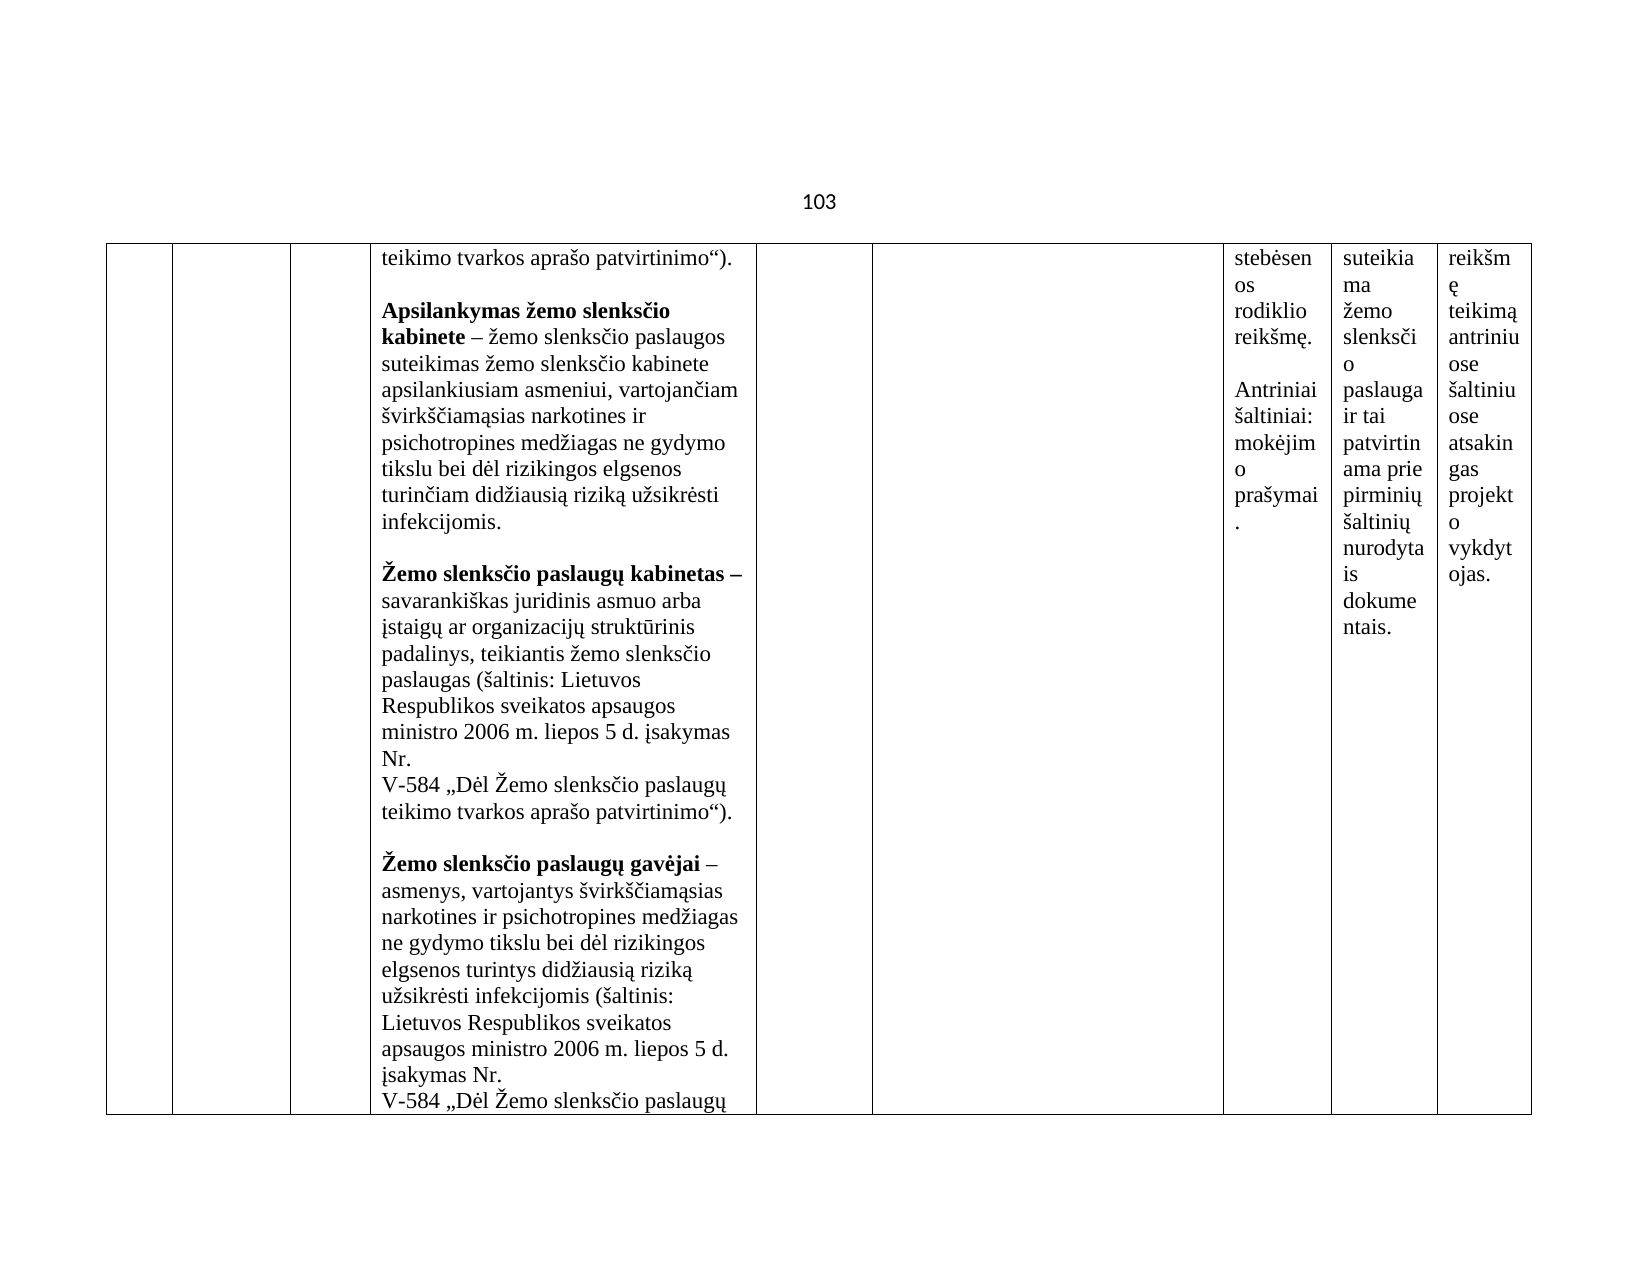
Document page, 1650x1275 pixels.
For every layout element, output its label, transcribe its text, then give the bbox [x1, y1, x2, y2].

table_cell [291, 244, 370, 1114]
table_cell [173, 244, 290, 1114]
table_cell [757, 244, 872, 1114]
table_cell stebėsenos rodiklio reikšmę. Antriniai šaltiniai: mokėjimo prašymai. [1224, 244, 1331, 1114]
table_cell suteikiama žemo slenksčio paslauga ir tai patvirtinama prie pirminių šaltinių nurodytais dokumentais. [1332, 244, 1437, 1114]
table_cell reikšmę teikimą antriniuose šaltiniuose atsakingas projekto vykdytojas. [1438, 244, 1531, 1114]
table_cell teikimo tvarkos aprašo patvirtinimo“). Apsilankymas žemo slenksčio kabinete – žemo slenksčio paslaugos suteikimas žemo slenksčio kabinete apsilankiusiam asmeniui, vartojančiam švirkščiamąsias narkotines ir psichotropines medžiagas ne gydymo tikslu bei dėl rizikingos elgsenos turinčiam didžiausią riziką užsikrėsti infekcijomis. Žemo slenksčio paslaugų kabinetas – savarankiškas juridinis asmuo arba įstaigų ar organizacijų struktūrinis padalinys, teikiantis žemo slenksčio paslaugas (šaltinis: Lietuvos Respublikos sveikatos apsaugos ministro 2006 m. liepos 5 d. įsakymas Nr. V-584 „Dėl Žemo slenksčio paslaugų teikimo tvarkos aprašo patvirtinimo“). Žemo slenksčio paslaugų gavėjai – asmenys, vartojantys švirkščiamąsias narkotines ir psichotropines medžiagas ne gydymo tikslu bei dėl rizikingos elgsenos turintys didžiausią riziką užsikrėsti infekcijomis (šaltinis: Lietuvos Respublikos sveikatos apsaugos ministro 2006 m. liepos 5 d. įsakymas Nr. V-584 „Dėl Žemo slenksčio paslaugų [371, 244, 756, 1114]
table_cell [873, 244, 1223, 1114]
table_cell [107, 244, 172, 1114]
